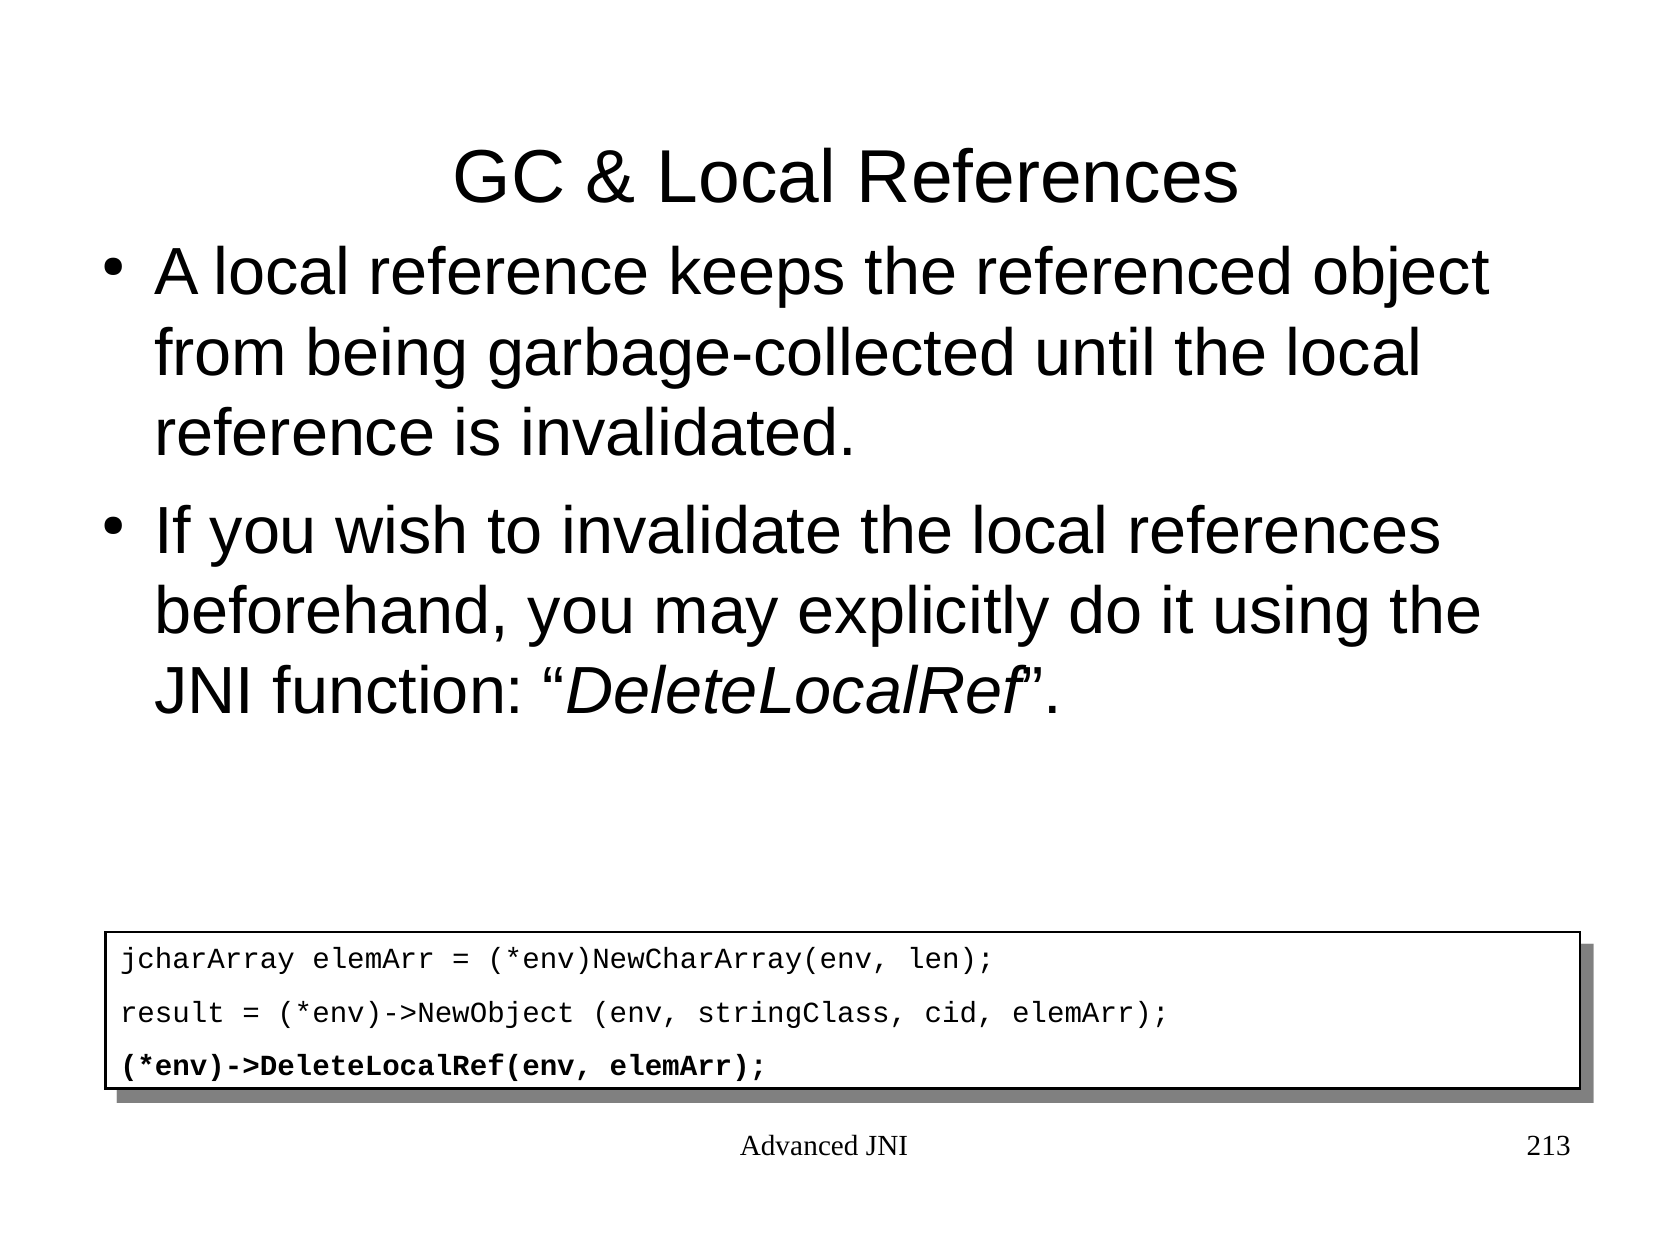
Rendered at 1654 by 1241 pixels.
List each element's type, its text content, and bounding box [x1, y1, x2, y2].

title GC & Local References [68, 114, 1599, 220]
text_box jcharArray elemArr = (*env)NewCharArray(env, len); result = (*env)->NewObject (env, stringClass, cid, elemArr); (*env)->DeleteLocalRef(env, elemArr); [105, 932, 1580, 1089]
list A local reference keeps the referenced object from being garbage-collected until the local reference is invalidated. If you wish to invalidate the local references beforehand, you may explicitly do it using the JNI function: “DeleteLocalRef”. [68, 220, 1599, 1130]
